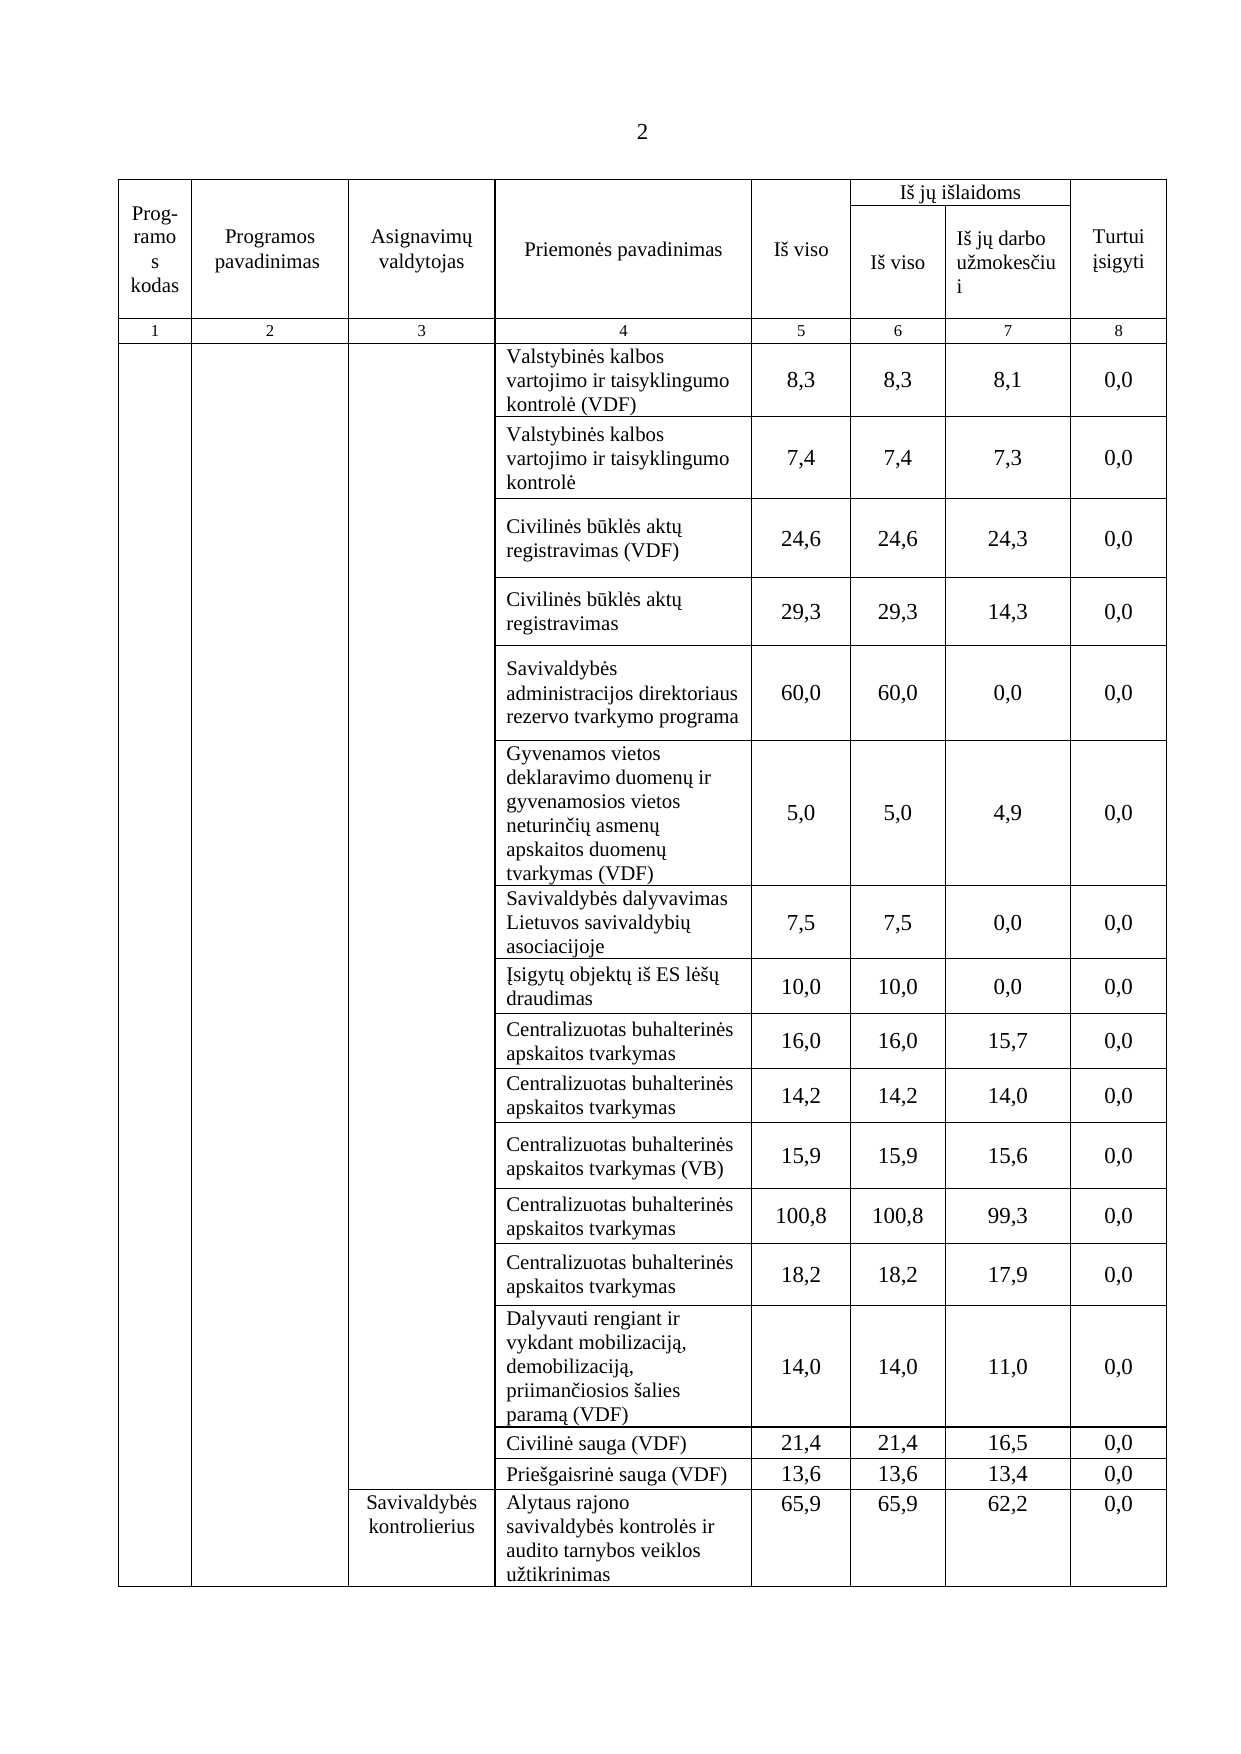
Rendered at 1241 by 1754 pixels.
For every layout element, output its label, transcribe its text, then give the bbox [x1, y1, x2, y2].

table_cell 60,0 [752, 646, 850, 739]
table_header Programos pavadinimas [192, 180, 348, 318]
table_cell 11,0 [946, 1306, 1070, 1426]
table_cell Centralizuotas buhalterinės apskaitos tvarkymas [496, 1244, 751, 1305]
table_cell Centralizuotas buhalterinės apskaitos tvarkymas [496, 1069, 751, 1122]
table_cell 0,0 [1071, 1459, 1166, 1489]
table_cell 60,0 [851, 646, 945, 739]
table_cell 0,0 [1071, 959, 1166, 1013]
table_cell 7 [946, 319, 1070, 343]
table_cell [192, 344, 348, 1586]
table_cell [349, 344, 494, 1489]
table_cell 1 [119, 319, 191, 343]
table_cell 65,9 [752, 1490, 850, 1586]
table_cell 17,9 [946, 1244, 1070, 1305]
table_cell 62,2 [946, 1490, 1070, 1586]
table_cell 13,4 [946, 1459, 1070, 1489]
table_cell Savivaldybės dalyvavimas Lietuvos savivaldybių asociacijoje [496, 886, 751, 958]
table_cell Alytaus rajono savivaldybės kontrolės ir audito tarnybos veiklos užtikrinimas [496, 1490, 751, 1586]
table_header Asignavimų valdytojas [349, 180, 494, 318]
table_cell 7,5 [752, 886, 850, 958]
table_cell 65,9 [851, 1490, 945, 1586]
table_cell 16,0 [851, 1014, 945, 1067]
table_cell 7,5 [851, 886, 945, 958]
table_cell 14,3 [946, 578, 1070, 644]
table_cell 0,0 [1071, 417, 1166, 498]
table_cell 6 [851, 319, 945, 343]
table_cell Dalyvauti rengiant ir vykdant mobilizaciją, demobilizaciją, priimančiosios šalies paramą (VDF) [496, 1306, 751, 1426]
table_cell 0,0 [1071, 646, 1166, 739]
table_cell 3 [349, 319, 494, 343]
table_cell [119, 344, 191, 1586]
table_cell 0,0 [946, 959, 1070, 1013]
table_cell 4 [496, 319, 751, 343]
table_cell Civilinės būklės aktų registravimas [496, 578, 751, 644]
table_cell 21,4 [752, 1428, 850, 1458]
table_cell 16,0 [752, 1014, 850, 1067]
table_cell 0,0 [946, 646, 1070, 739]
table_cell 14,0 [851, 1306, 945, 1426]
table_cell 15,6 [946, 1123, 1070, 1188]
table_cell 0,0 [1071, 741, 1166, 885]
table_cell Savivaldybės administracijos direktoriaus rezervo tvarkymo programa [496, 646, 751, 739]
table_cell 13,6 [752, 1459, 850, 1489]
table_cell 0,0 [1071, 344, 1166, 416]
table_cell 15,7 [946, 1014, 1070, 1067]
table_cell 21,4 [851, 1428, 945, 1458]
table_cell Centralizuotas buhalterinės apskaitos tvarkymas [496, 1014, 751, 1067]
table_cell 0,0 [1071, 578, 1166, 644]
table_cell 2 [192, 319, 348, 343]
table_cell Civilinė sauga (VDF) [496, 1428, 751, 1458]
table_cell 15,9 [851, 1123, 945, 1188]
table_cell 14,0 [946, 1069, 1070, 1122]
table_cell 7,3 [946, 417, 1070, 498]
table_cell 100,8 [752, 1189, 850, 1242]
table_cell 24,6 [851, 499, 945, 577]
table_cell 8,3 [851, 344, 945, 416]
table_cell 0,0 [1071, 1428, 1166, 1458]
table_header Prog-ramos kodas [119, 180, 191, 318]
table_cell Valstybinės kalbos vartojimo ir taisyklingumo kontrolė [496, 417, 751, 498]
table_cell 7,4 [851, 417, 945, 498]
table_header Turtui įsigyti [1071, 180, 1166, 318]
table_cell 18,2 [752, 1244, 850, 1305]
table_header Iš viso [752, 180, 850, 318]
table_cell 5,0 [851, 741, 945, 885]
table_cell 0,0 [1071, 1014, 1166, 1067]
table_cell 0,0 [946, 886, 1070, 958]
table_cell 8,1 [946, 344, 1070, 416]
table_cell Priešgaisrinė sauga (VDF) [496, 1459, 751, 1489]
table_cell Savivaldybės kontrolierius [349, 1490, 494, 1586]
table_cell 13,6 [851, 1459, 945, 1489]
table_cell 0,0 [1071, 886, 1166, 958]
table_cell Iš viso [851, 206, 945, 318]
table_cell 24,3 [946, 499, 1070, 577]
table_cell 29,3 [851, 578, 945, 644]
table_cell 7,4 [752, 417, 850, 498]
table_cell 14,2 [851, 1069, 945, 1122]
table_cell 4,9 [946, 741, 1070, 885]
table_cell 14,2 [752, 1069, 850, 1122]
table_cell 15,9 [752, 1123, 850, 1188]
table_cell 100,8 [851, 1189, 945, 1242]
table_cell Iš jų darbo užmokesčiui [946, 206, 1070, 318]
table_cell 8 [1071, 319, 1166, 343]
table_cell 0,0 [1071, 1306, 1166, 1426]
table_cell 0,0 [1071, 1123, 1166, 1188]
table_header Iš jų išlaidoms [851, 180, 1070, 205]
table_header Priemonės pavadinimas [496, 180, 751, 318]
table_cell 5 [752, 319, 850, 343]
table_cell 0,0 [1071, 1189, 1166, 1242]
table_cell 99,3 [946, 1189, 1070, 1242]
table_cell Įsigytų objektų iš ES lėšų draudimas [496, 959, 751, 1013]
table_cell Centralizuotas buhalterinės apskaitos tvarkymas [496, 1189, 751, 1242]
table_cell 0,0 [1071, 1244, 1166, 1305]
table_cell Valstybinės kalbos vartojimo ir taisyklingumo kontrolė (VDF) [496, 344, 751, 416]
table_cell 0,0 [1071, 1490, 1166, 1586]
table_cell Centralizuotas buhalterinės apskaitos tvarkymas (VB) [496, 1123, 751, 1188]
table_cell 0,0 [1071, 499, 1166, 577]
table_cell 10,0 [752, 959, 850, 1013]
table_cell Gyvenamos vietos deklaravimo duomenų ir gyvenamosios vietos neturinčių asmenų apskaitos duomenų tvarkymas (VDF) [496, 741, 751, 885]
table_cell 10,0 [851, 959, 945, 1013]
table_cell Civilinės būklės aktų registravimas (VDF) [496, 499, 751, 577]
table_cell 29,3 [752, 578, 850, 644]
table_cell 5,0 [752, 741, 850, 885]
table_cell 0,0 [1071, 1069, 1166, 1122]
table_cell 14,0 [752, 1306, 850, 1426]
table_cell 16,5 [946, 1428, 1070, 1458]
table_cell 8,3 [752, 344, 850, 416]
table_cell 18,2 [851, 1244, 945, 1305]
table_cell 24,6 [752, 499, 850, 577]
